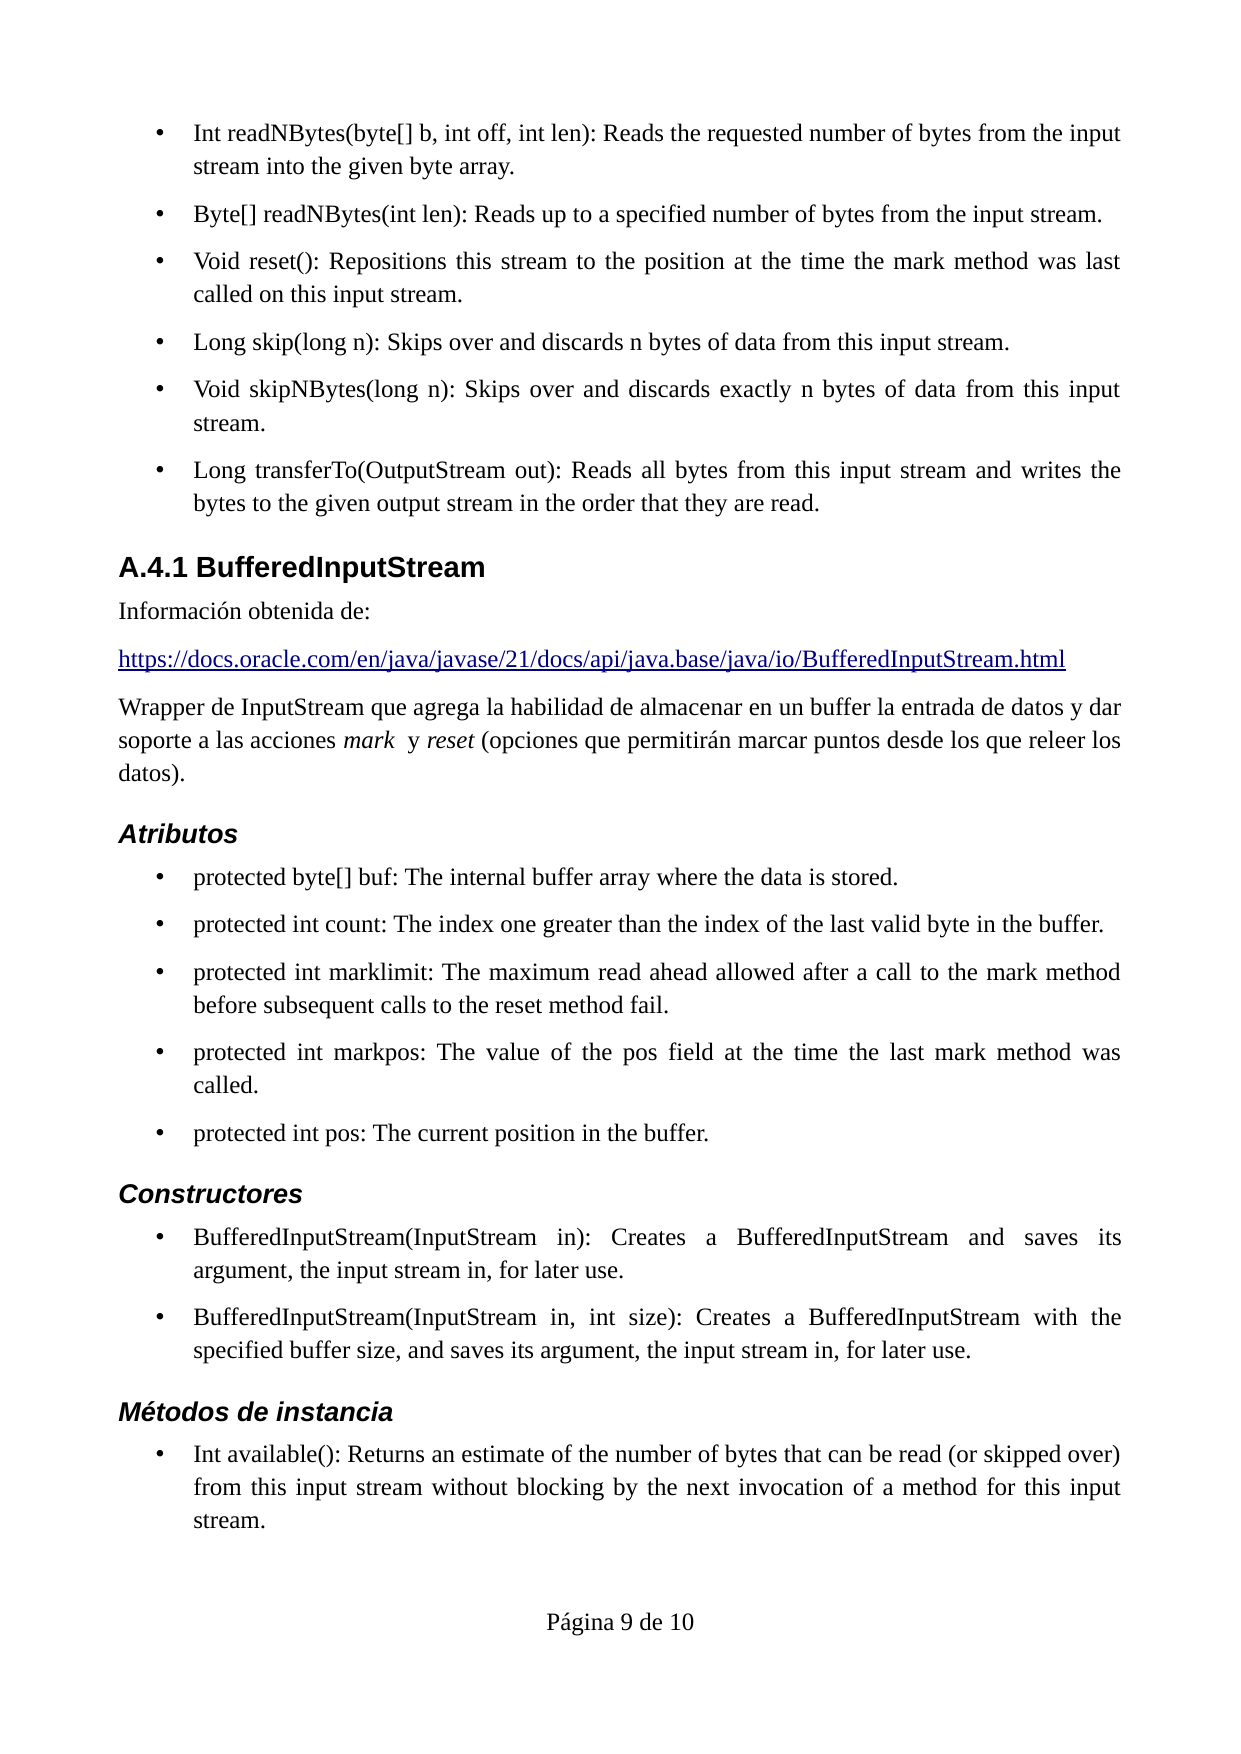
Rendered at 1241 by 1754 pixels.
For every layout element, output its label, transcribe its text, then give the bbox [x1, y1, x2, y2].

text Wrapper de InputStream que agrega la habilidad de almacenar en un buffer la entrada de datos y dar soporte a las acciones mark y reset (opciones que permitirán marcar puntos desde los que releer los datos). [118, 692, 1122, 786]
list protected int marklimit: The maximum read ahead allowed after a call to the mark method before subsequent calls to the reset method fail. [156, 957, 1122, 1018]
list Long skip(long n): Skips over and discards n bytes of data from this input stream. [156, 327, 1122, 356]
subtitle Constructores [118, 1178, 1122, 1209]
subtitle Atributos [118, 818, 1122, 849]
list Int readNBytes(byte[] b, int off, int len): Reads the requested number of bytes from the input stream into the given byte array. [156, 118, 1122, 180]
text https://docs.oracle.com/en/java/javase/21/docs/api/java.base/java/io/BufferedInputStream.html [118, 644, 1122, 673]
list Void skipNBytes(long n): Skips over and discards exactly n bytes of data from this input stream. [156, 374, 1122, 436]
subtitle A.4.1 BufferedInputStream [118, 550, 1122, 584]
subtitle Métodos de instancia [118, 1396, 1122, 1427]
list Void reset(): Repositions this stream to the position at the time the mark method was last called on this input stream. [156, 246, 1122, 308]
list Int available(): Returns an estimate of the number of bytes that can be read (or skipped over) from this input stream without blocking by the next invocation of a method for this input stream. [156, 1439, 1122, 1534]
list protected int pos: The current position in the buffer. [156, 1118, 1122, 1147]
list Byte[] readNBytes(int len): Reads up to a specified number of bytes from the input stream. [156, 199, 1122, 227]
list protected int count: The index one greater than the index of the last valid byte in the buffer. [156, 909, 1122, 938]
list BufferedInputStream(InputStream in): Creates a BufferedInputStream and saves its argument, the input stream in, for later use. [156, 1222, 1122, 1284]
list Long transferTo(OutputStream out): Reads all bytes from this input stream and writes the bytes to the given output stream in the order that they are read. [156, 455, 1122, 517]
list protected byte[] buf: The internal buffer array where the data is stored. [156, 862, 1122, 890]
text Información obtenida de: [118, 596, 1122, 625]
list BufferedInputStream(InputStream in, int size): Creates a BufferedInputStream with the specified buffer size, and saves its argument, the input stream in, for later use. [156, 1302, 1122, 1364]
list protected int markpos: The value of the pos field at the time the last mark method was called. [156, 1037, 1122, 1099]
